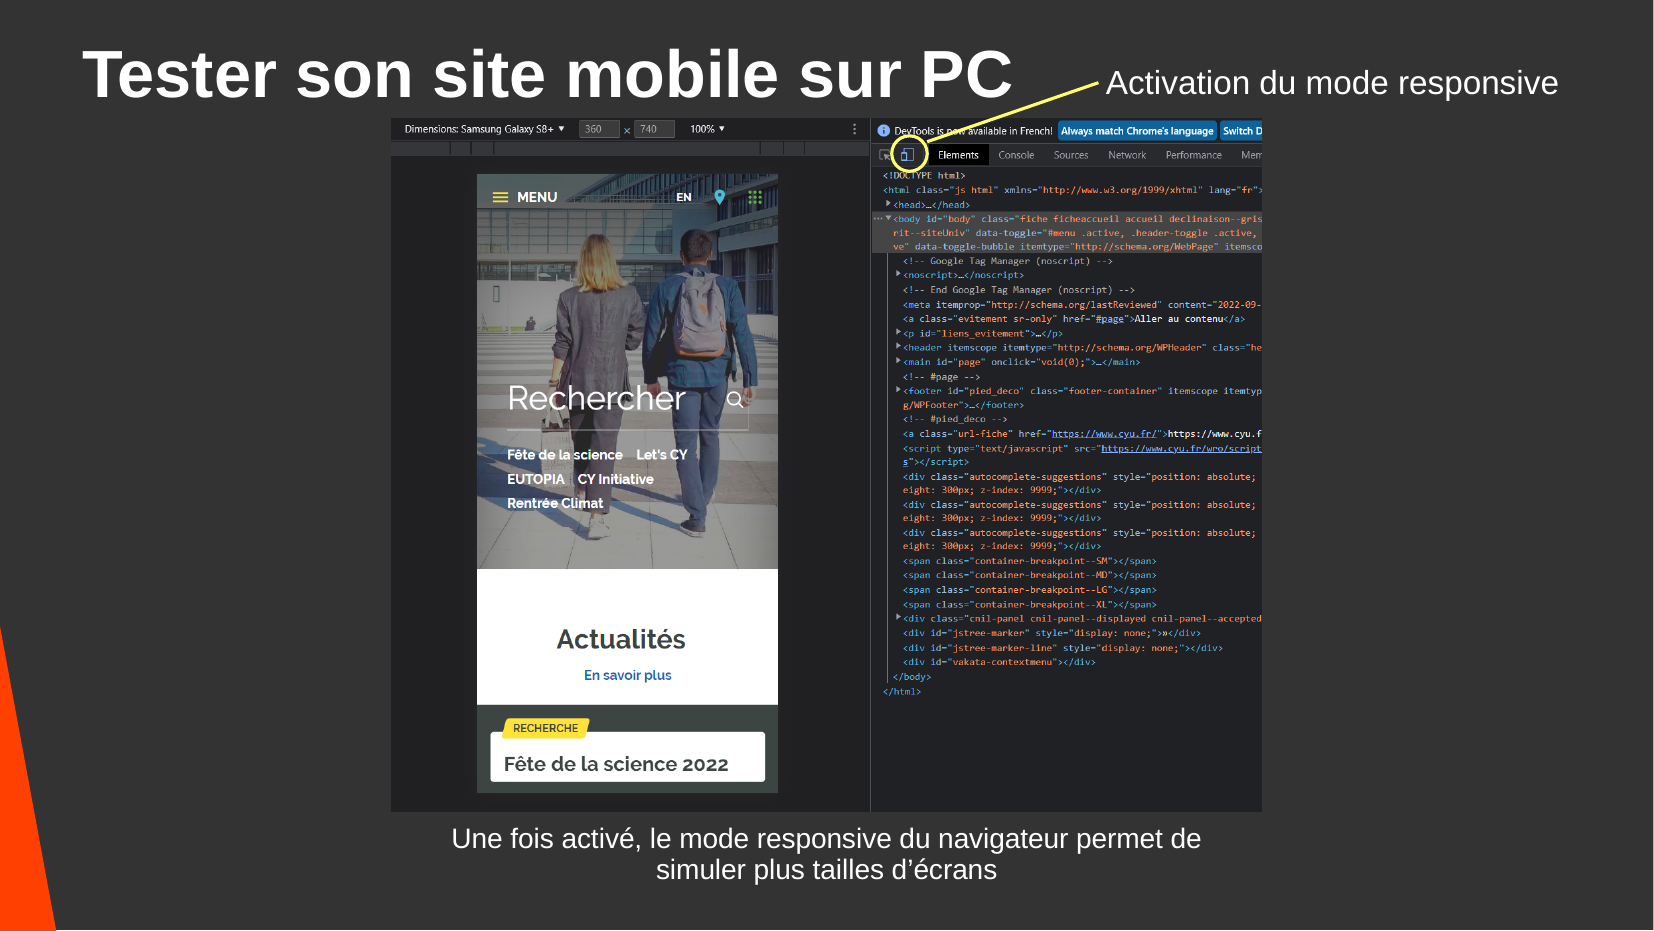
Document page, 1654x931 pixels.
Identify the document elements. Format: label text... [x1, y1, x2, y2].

title Tester son site mobile sur PC [82, 37, 1571, 112]
text_box Une fois activé, le mode responsive du navigateur permet de simuler plus tailles d’écrans [434, 816, 1220, 894]
title Activation du mode responsive [1011, 64, 1654, 112]
picture [894, 138, 925, 169]
picture [391, 118, 1262, 812]
text_box [0, 626, 57, 931]
